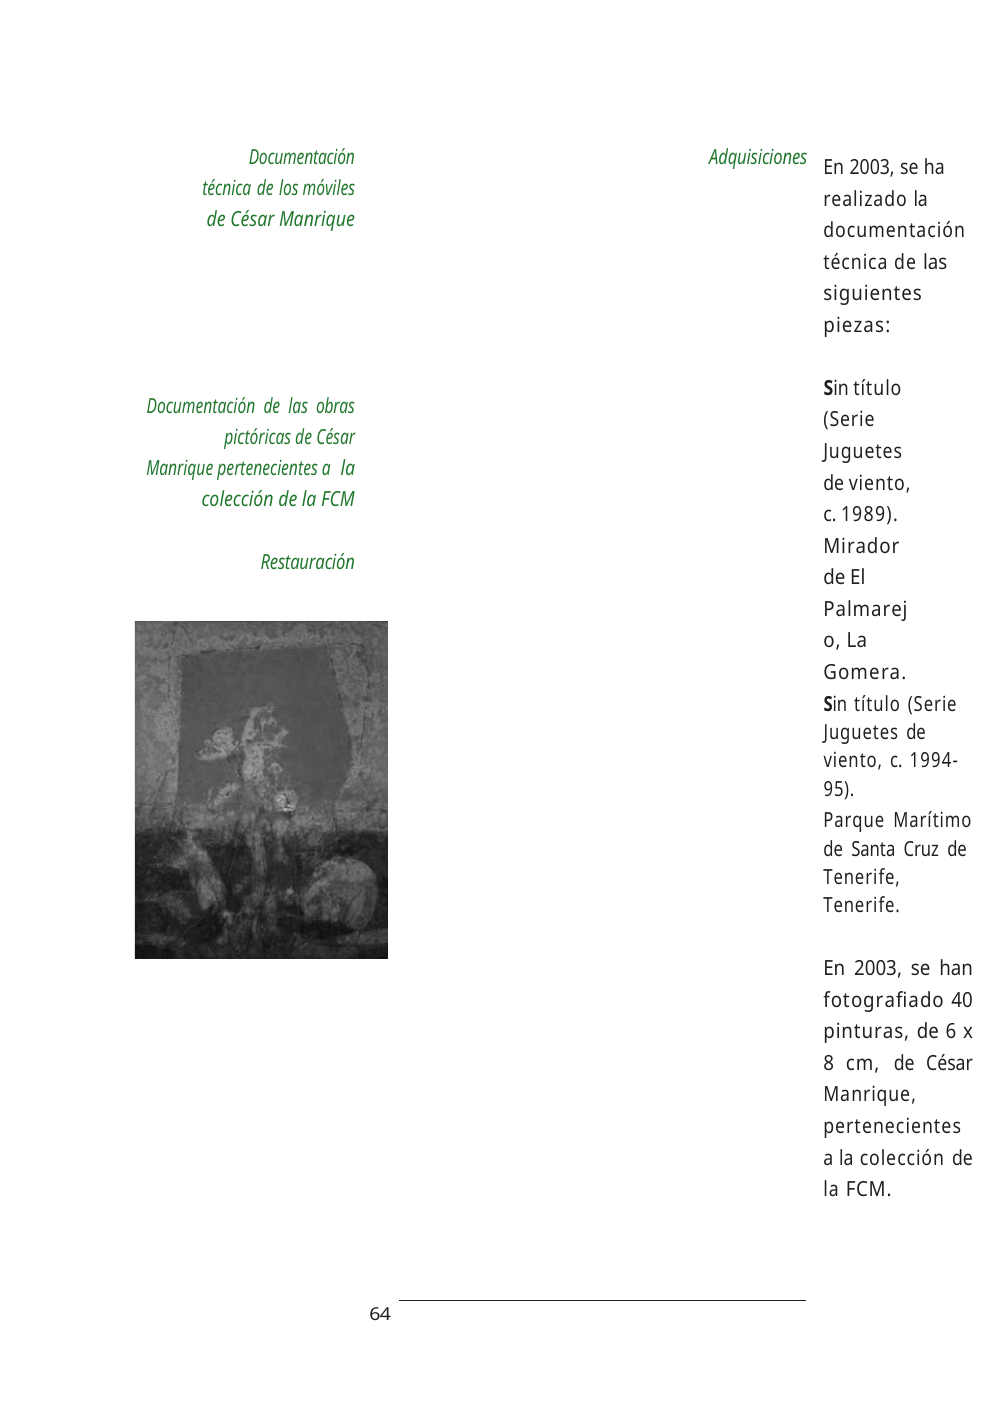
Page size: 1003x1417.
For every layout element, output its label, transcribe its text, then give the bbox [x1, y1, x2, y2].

text En 2003, se han fotografiado 40 pinturas, de 6 x 8 cm, de César Manrique, pertenecientes a la colección de la FCM. [823, 953, 973, 1203]
text Sin título (Serie Juguetes de viento, c. 1989). Mirador de El Palmarejo, La Gomera. [823, 373, 911, 686]
text Sin título (Serie Juguetes de viento, c. 1994-95). [823, 689, 973, 802]
text Adquisiciones [361, 142, 809, 171]
text Restauración [103, 547, 357, 576]
text En 2003, se ha realizado la documentación técnica de las siguientes piezas: [823, 152, 973, 338]
text Parque Marítimo de Santa Cruz de Tenerife, Tenerife. [823, 805, 973, 919]
text Documentación técnica de los móviles de César Manrique [179, 142, 357, 233]
text Documentación de las obras [103, 391, 357, 419]
text pictóricas de César Manrique pertenecientes a la colección de la FCM [138, 422, 357, 513]
